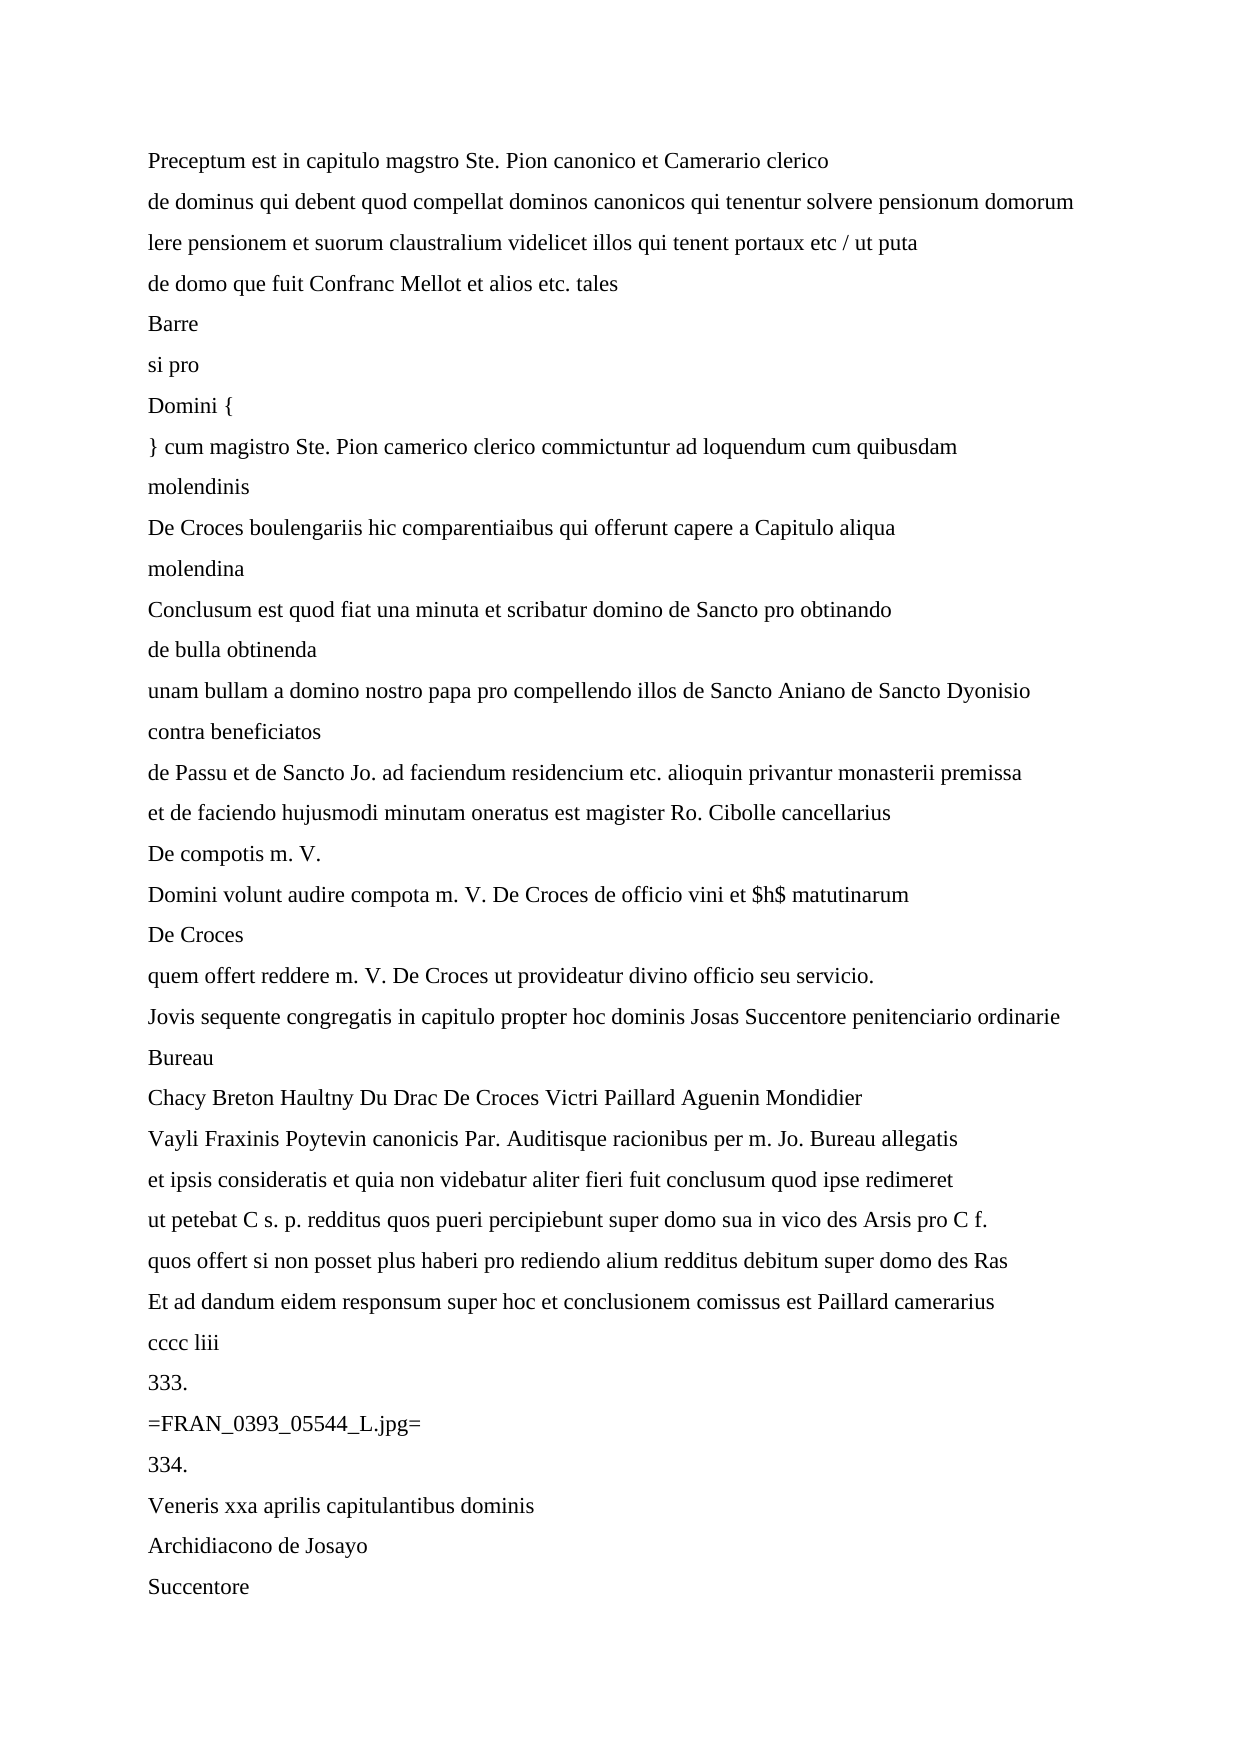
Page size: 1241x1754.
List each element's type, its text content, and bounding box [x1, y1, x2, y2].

text molendina [148, 555, 1093, 581]
text et de faciendo hujusmodi minutam oneratus est magister Ro. Cibolle cancellarius [148, 799, 1093, 826]
text de bulla obtinenda [148, 636, 1093, 663]
text de domo que fuit Confranc Mellot et alios etc. tales [148, 270, 1093, 296]
text Bureau [148, 1044, 1093, 1070]
text contra beneficiatos [148, 718, 1093, 744]
text 333. [148, 1369, 1093, 1396]
text cccc liii [148, 1329, 1093, 1355]
text Chacy Breton Haultny Du Drac De Croces Victri Paillard Aguenin Mondidier [148, 1084, 1093, 1111]
text de dominus qui debent quod compellat dominos canonicos qui tenentur solvere pensionum domorum [148, 188, 1093, 215]
text Succentore [148, 1573, 1093, 1599]
text Et ad dandum eidem responsum super hoc et conclusionem comissus est Paillard camerarius [148, 1288, 1093, 1314]
text De Croces boulengariis hic comparentiaibus qui offerunt capere a Capitulo aliqua [148, 514, 1093, 541]
text unam bullam a domino nostro papa pro compellendo illos de Sancto Aniano de Sancto Dyonisio [148, 677, 1093, 703]
text Domini { [148, 392, 1093, 418]
text quem offert reddere m. V. De Croces ut provideatur divino officio seu servicio. [148, 962, 1093, 988]
text Veneris xxa aprilis capitulantibus dominis [148, 1492, 1093, 1518]
text Vayli Fraxinis Poytevin canonicis Par. Auditisque racionibus per m. Jo. Bureau allegatis [148, 1125, 1093, 1151]
text de Passu et de Sancto Jo. ad faciendum residencium etc. alioquin privantur monasterii premissa [148, 758, 1093, 785]
text Preceptum est in capitulo magstro Ste. Pion canonico et Camerario clerico [148, 148, 1093, 174]
text De Croces [148, 921, 1093, 948]
text et ipsis consideratis et quia non videbatur aliter fieri fuit conclusum quod ipse redimeret [148, 1166, 1093, 1192]
text =FRAN_0393_05544_L.jpg= [148, 1410, 1093, 1437]
text si pro [148, 351, 1093, 378]
text ut petebat C s. p. redditus quos pueri percipiebunt super domo sua in vico des Arsis pro C f. [148, 1207, 1093, 1233]
text molendinis [148, 473, 1093, 500]
text lere pensionem et suorum claustralium videlicet illos qui tenent portaux etc / ut puta [148, 229, 1093, 255]
text Conclusum est quod fiat una minuta et scribatur domino de Sancto pro obtinando [148, 596, 1093, 622]
text Jovis sequente congregatis in capitulo propter hoc dominis Josas Succentore penitenciario ordinarie [148, 1003, 1093, 1029]
text Archidiacono de Josayo [148, 1532, 1093, 1559]
text 334. [148, 1451, 1093, 1477]
text Domini volunt audire compota m. V. De Croces de officio vini et $h$ matutinarum [148, 881, 1093, 907]
text De compotis m. V. [148, 840, 1093, 866]
text quos offert si non posset plus haberi pro rediendo alium redditus debitum super domo des Ras [148, 1247, 1093, 1274]
text Barre [148, 311, 1093, 337]
text } cum magistro Ste. Pion camerico clerico commictuntur ad loquendum cum quibusdam [148, 433, 1093, 459]
